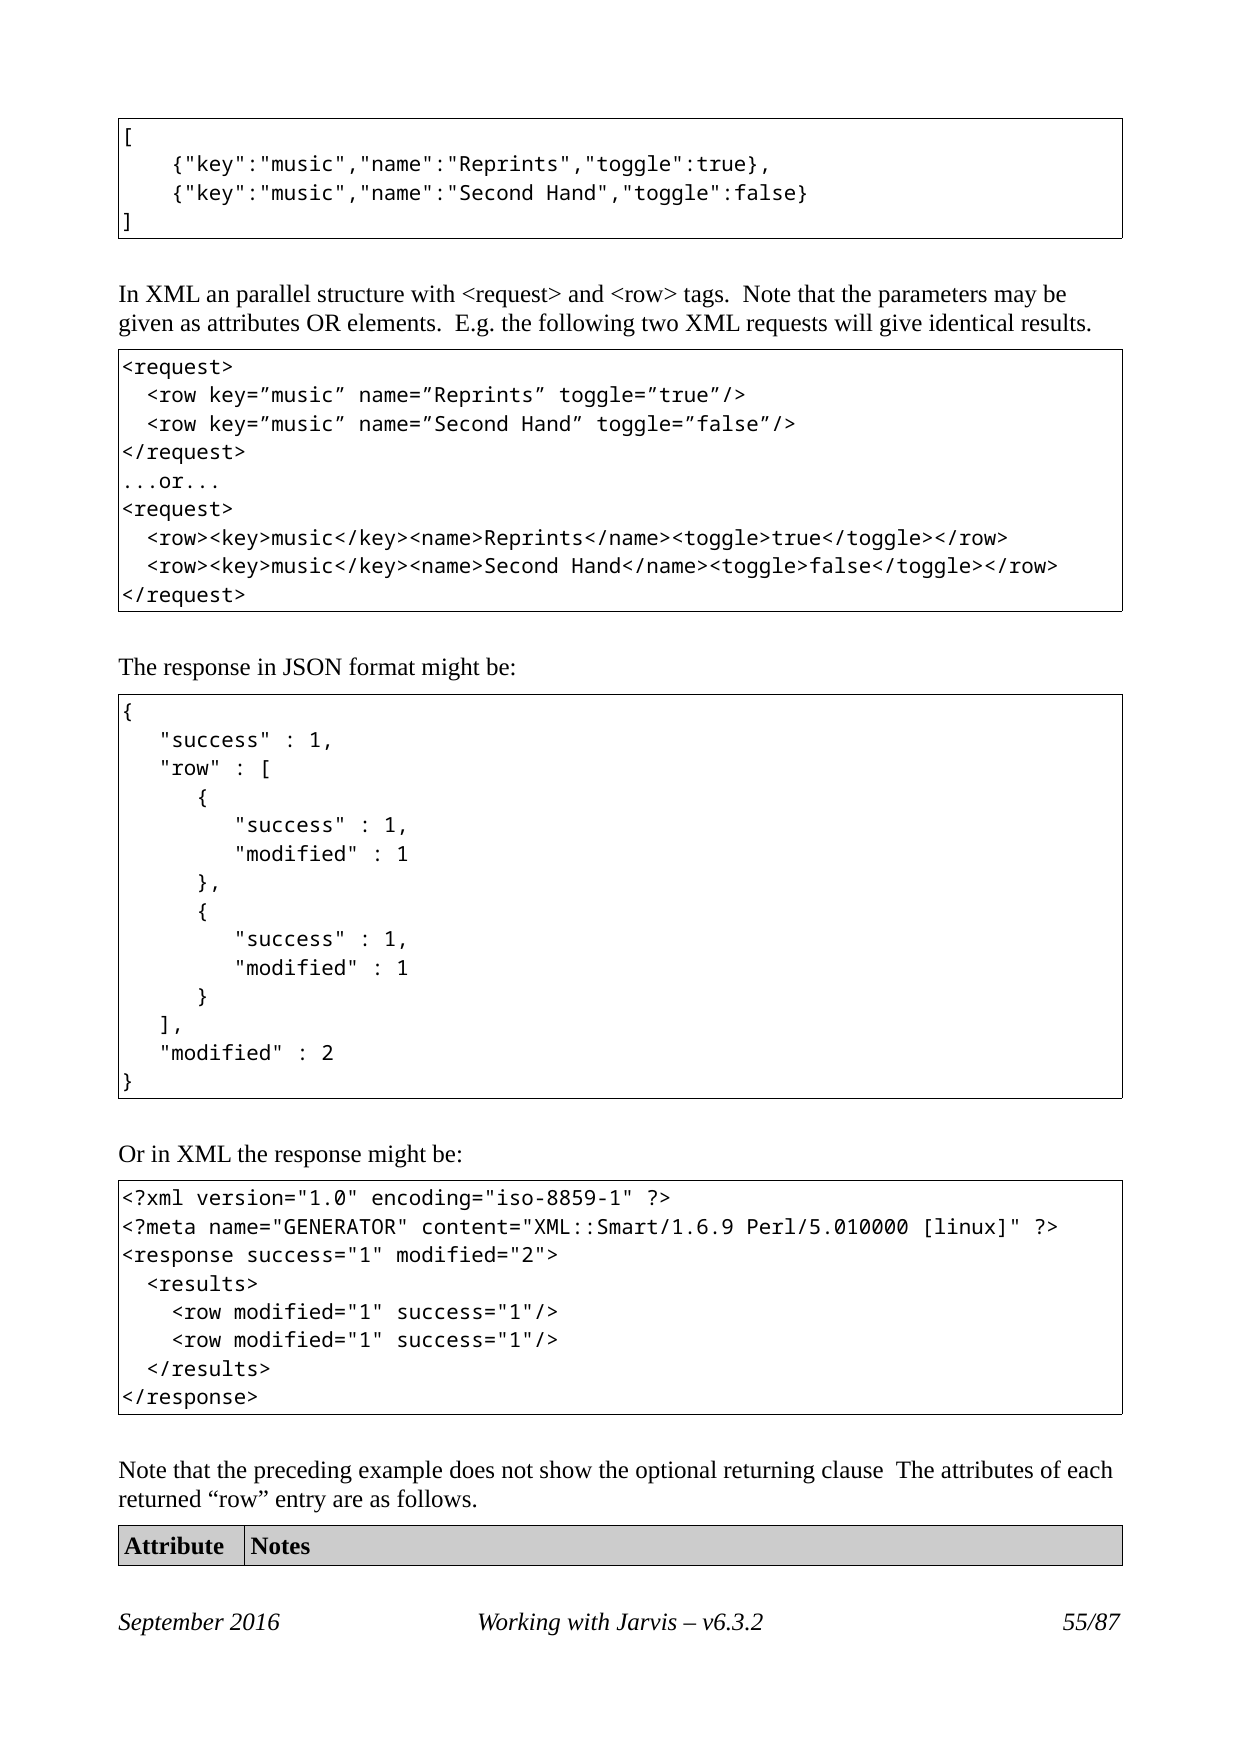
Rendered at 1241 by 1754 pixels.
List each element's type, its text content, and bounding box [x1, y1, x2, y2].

text "modified" : 1 [119, 836, 1122, 864]
text ...or... [119, 463, 1122, 491]
text } [119, 978, 1122, 1006]
text "row" : [ [119, 751, 1122, 779]
text { [119, 893, 1122, 921]
text <row modified="1" success="1"/> [119, 1322, 1122, 1351]
text <row key=”music” name=”Second Hand” toggle=”false”/> [119, 406, 1122, 434]
text In XML an parallel structure with <request> and <row> tags. Note that the parameters may be given as attributes OR elements. E.g. the following two XML requests will give identical results. [118, 279, 1122, 337]
text {"key":"music","name":"Second Hand","toggle":false} [119, 175, 1122, 203]
text ] [119, 203, 1122, 238]
text {"key":"music","name":"Reprints","toggle":true}, [119, 147, 1122, 175]
text [ [119, 119, 1122, 147]
text <row key=”music” name=”Reprints” toggle=”true”/> [119, 378, 1122, 406]
text { [119, 695, 1122, 722]
text <row><key>music</key><name>Reprints</name><toggle>true</toggle></row> [119, 520, 1122, 548]
text <request> [119, 350, 1122, 378]
table_header Attribute [119, 1526, 244, 1565]
text "modified" : 2 [119, 1035, 1122, 1063]
text <results> [119, 1266, 1122, 1294]
text "success" : 1, [119, 921, 1122, 949]
text </request> [119, 577, 1122, 611]
text "success" : 1, [119, 722, 1122, 751]
text </results> [119, 1351, 1122, 1379]
text { [119, 779, 1122, 807]
text The response in JSON format might be: [118, 652, 1122, 681]
text <request> [119, 491, 1122, 520]
text </request> [119, 434, 1122, 463]
text <?xml version="1.0" encoding="iso-8859-1" ?> [119, 1181, 1122, 1209]
text "success" : 1, [119, 807, 1122, 836]
table_header Notes [245, 1526, 1122, 1565]
text </response> [119, 1379, 1122, 1414]
text Note that the preceding example does not show the optional returning clause The attributes of each returned “row” entry are as follows. [118, 1455, 1122, 1513]
text } [119, 1063, 1122, 1098]
text Or in XML the response might be: [118, 1139, 1122, 1168]
text ], [119, 1006, 1122, 1035]
text "modified" : 1 [119, 949, 1122, 978]
text }, [119, 864, 1122, 893]
text <row><key>music</key><name>Second Hand</name><toggle>false</toggle></row> [119, 548, 1122, 577]
text <response success="1" modified="2"> [119, 1237, 1122, 1266]
text <?meta name="GENERATOR" content="XML::Smart/1.6.9 Perl/5.010000 [linux]" ?> [119, 1209, 1122, 1237]
text <row modified="1" success="1"/> [119, 1294, 1122, 1322]
